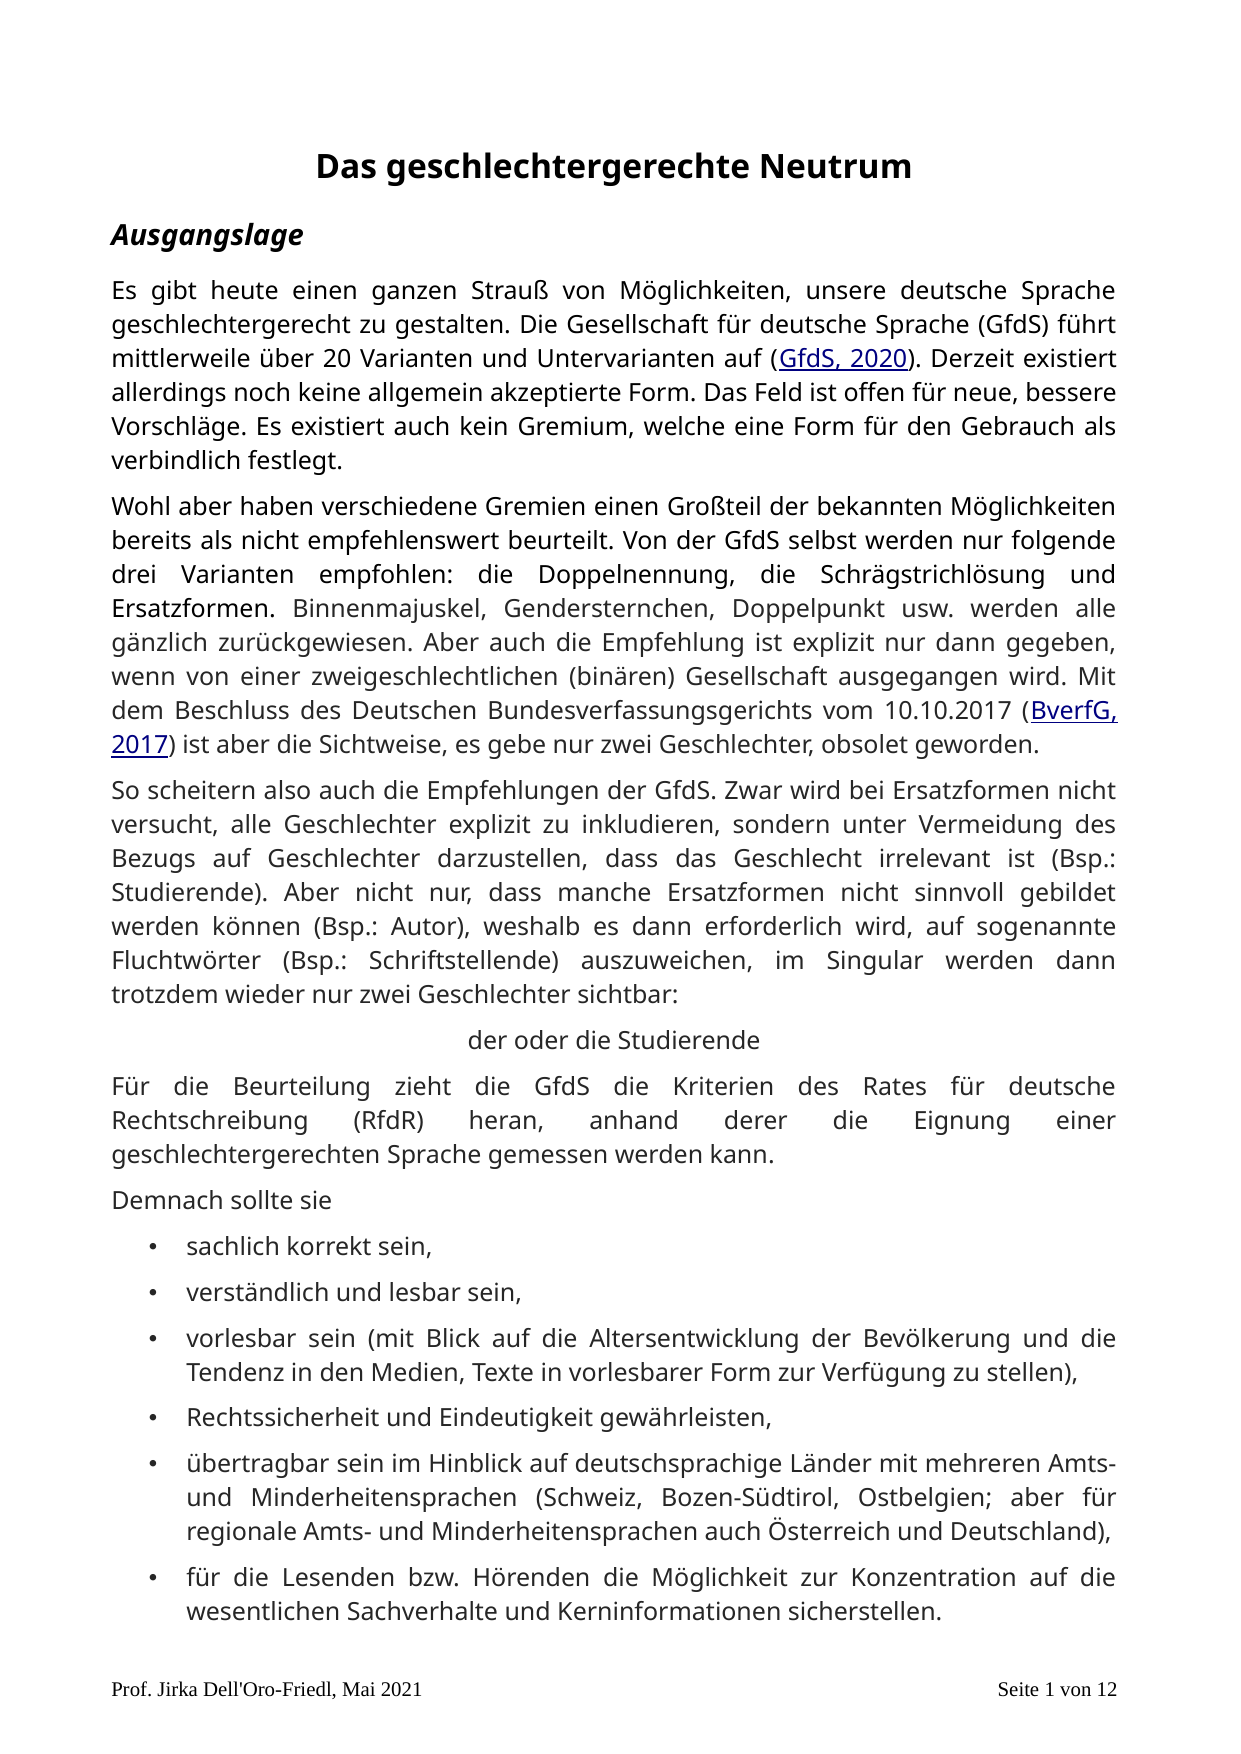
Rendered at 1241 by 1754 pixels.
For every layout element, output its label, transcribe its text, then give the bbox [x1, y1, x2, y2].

subtitle Das geschlechtergerechte Neutrum [111, 143, 1117, 189]
text der oder die Studierende [111, 1023, 1117, 1057]
list Rechtssicherheit und Eindeutigkeit gewährleisten, [148, 1400, 1117, 1434]
text Für die Beurteilung zieht die GfdS die Kriterien des Rates für deutsche Rechtschreibung (RfdR) heran, anhand derer die Eignung einer geschlechtergerechten Sprache gemessen werden kann. [111, 1069, 1117, 1171]
list sachlich korrekt sein, [148, 1228, 1117, 1263]
list vorlesbar sein (mit Blick auf die Altersentwicklung der Bevölkerung und die Tendenz in den Medien, Texte in vorlesbarer Form zur Verfügung zu stellen), [148, 1320, 1117, 1388]
list für die Lesenden bzw. Hörenden die Möglichkeit zur Konzentration auf die wesentlichen Sachverhalte und Kerninformationen sicherstellen. [148, 1560, 1117, 1628]
subtitle Ausgangslage [111, 214, 1117, 254]
text Es gibt heute einen ganzen Strauß von Möglichkeiten, unsere deutsche Sprache geschlechtergerecht zu gestalten. Die Gesellschaft für deutsche Sprache (GfdS) führt mittlerweile über 20 Varianten und Untervarianten auf (GfdS, 2020). Derzeit existiert allerdings noch keine allgemein akzeptierte Form. Das Feld ist offen für neue, bessere Vorschläge. Es existiert auch kein Gremium, welche eine Form für den Gebrauch als verbindlich festlegt. [111, 272, 1117, 477]
text Wohl aber haben verschiedene Gremien einen Großteil der bekannten Möglichkeiten bereits als nicht empfehlenswert beurteilt. Von der GfdS selbst werden nur folgende drei Varianten empfohlen: die Doppelnennung, die Schrägstrichlösung und Ersatzformen. Binnenmajuskel, Gendersternchen, Doppelpunkt usw. werden alle gänzlich zurückgewiesen. Aber auch die Empfehlung ist explizit nur dann gegeben, wenn von einer zweigeschlechtlichen (binären) Gesellschaft ausgegangen wird. Mit dem Beschluss des Deutschen Bundesverfassungsgerichts vom 10.10.2017 (BverfG, 2017) ist aber die Sichtweise, es gebe nur zwei Geschlechter, obsolet geworden. [111, 488, 1117, 761]
list verständlich und lesbar sein, [148, 1274, 1117, 1308]
list übertragbar sein im Hinblick auf deutschsprachige Länder mit mehreren Amts-und Minderheitensprachen (Schweiz, Bozen-Südtirol, Ostbelgien; aber für regionale Amts- und Minderheitensprachen auch Österreich und Deutschland), [148, 1446, 1117, 1548]
text Demnach sollte sie [111, 1183, 1117, 1217]
text So scheitern also auch die Empfehlungen der GfdS. Zwar wird bei Ersatzformen nicht versucht, alle Geschlechter explizit zu inkludieren, sondern unter Vermeidung des Bezugs auf Geschlechter darzustellen, dass das Geschlecht irrelevant ist (Bsp.: Studierende). Aber nicht nur, dass manche Ersatzformen nicht sinnvoll gebildet werden können (Bsp.: Autor), weshalb es dann erforderlich wird, auf sogenannte Fluchtwörter (Bsp.: Schriftstellende) auszuweichen, im Singular werden dann trotzdem wieder nur zwei Geschlechter sichtbar: [111, 773, 1117, 1011]
